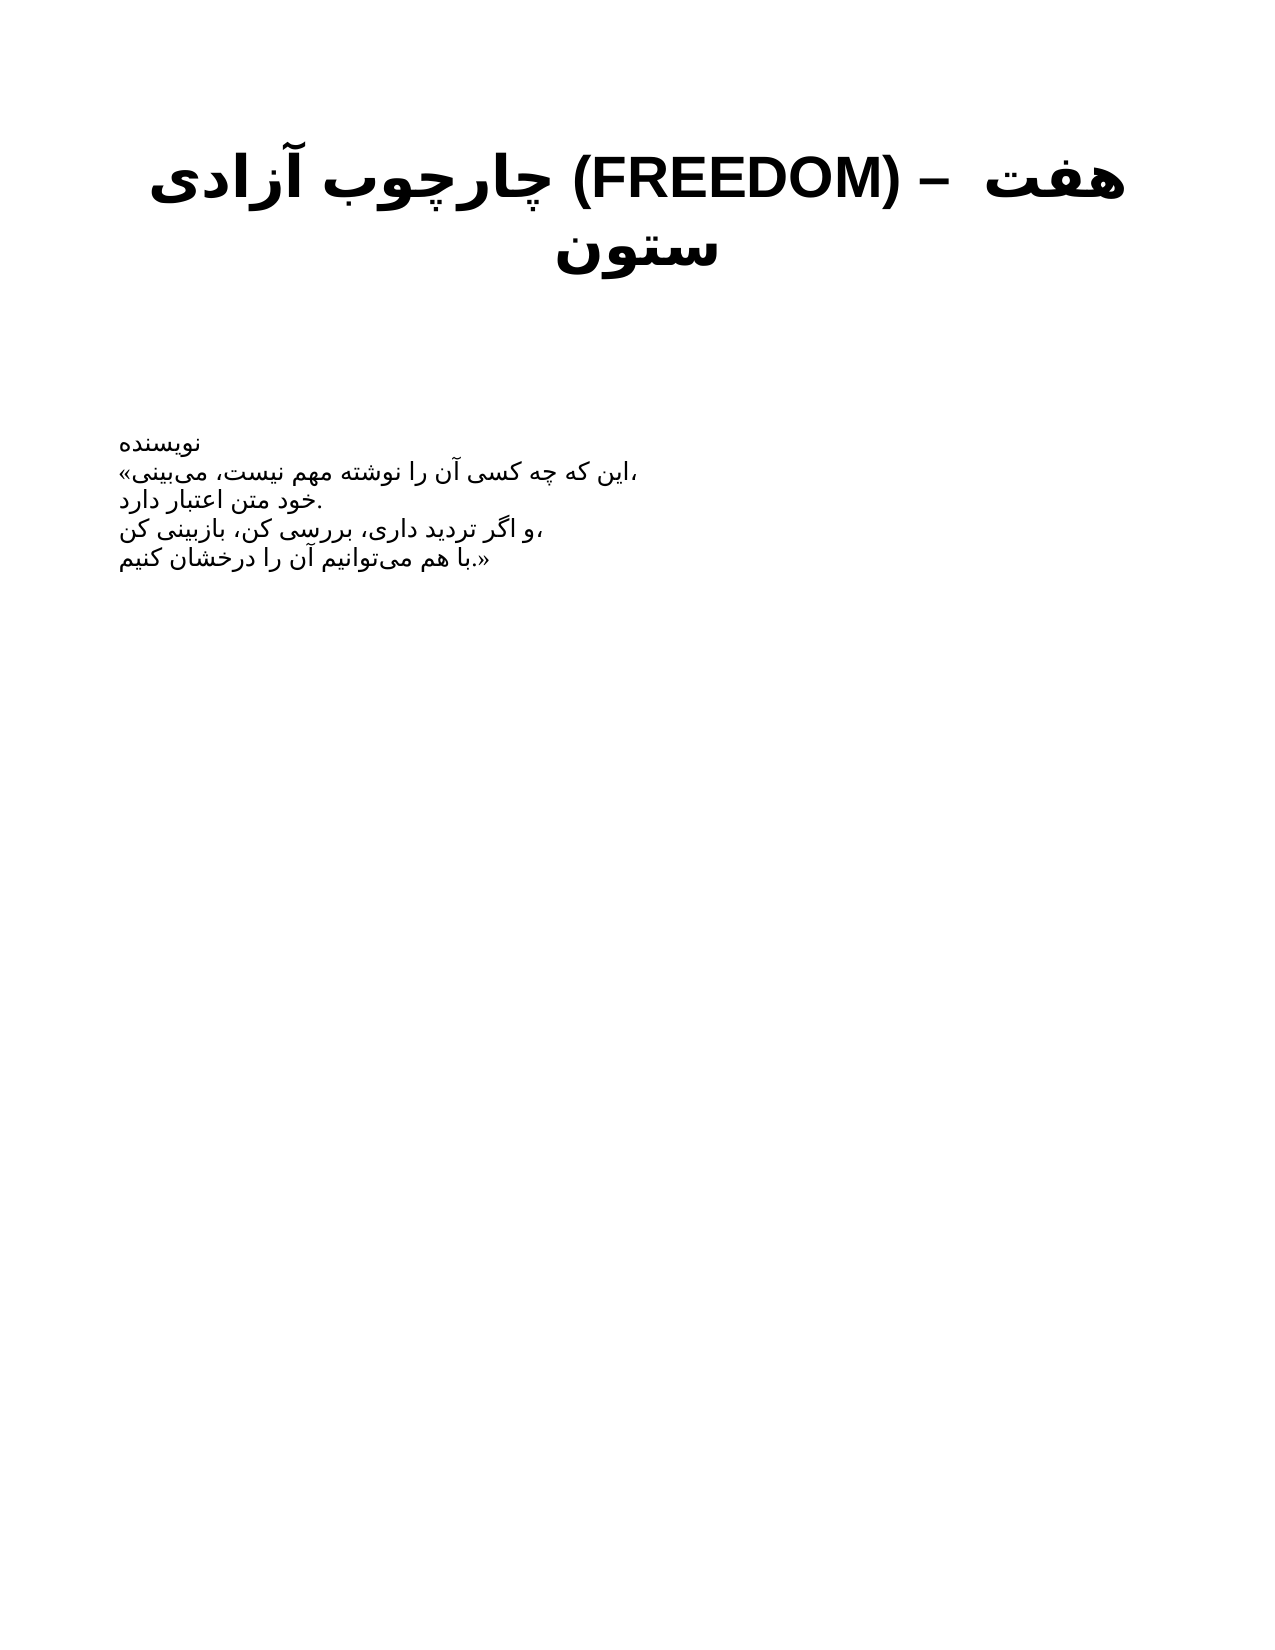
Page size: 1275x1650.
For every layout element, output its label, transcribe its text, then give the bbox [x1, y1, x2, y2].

text نویسنده [118, 428, 1157, 457]
text و اگر تردید داری، بررسی کن، بازبینی کن، [118, 514, 1157, 543]
text با هم می‌توانیم آن را درخشان کنیم.» [118, 543, 1157, 572]
text خود متن اعتبار دارد. [118, 486, 1157, 514]
title چارچوب آزادی (FREEDOM) – هفت ستون [118, 143, 1157, 277]
text «این که چه کسی آن را نوشته مهم نیست، می‌بینی، [118, 457, 1157, 486]
